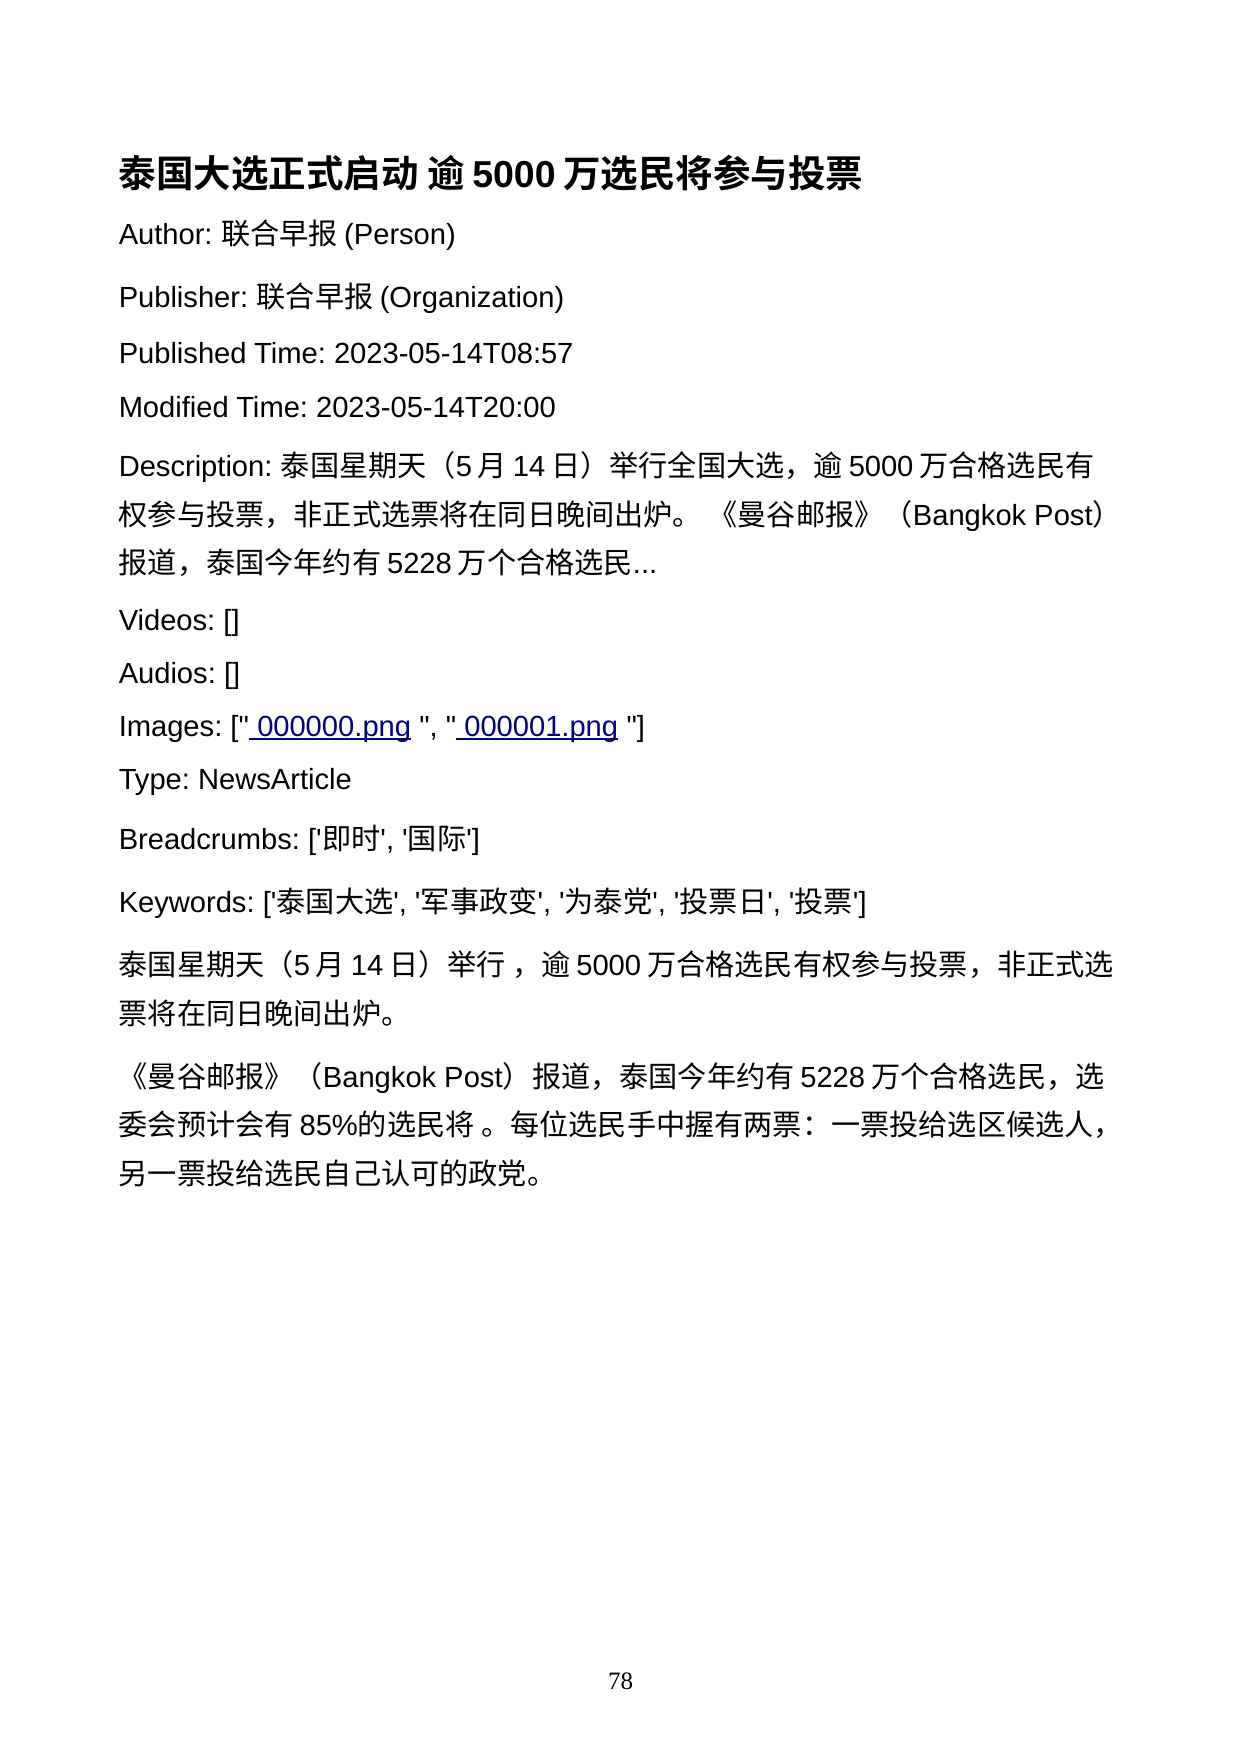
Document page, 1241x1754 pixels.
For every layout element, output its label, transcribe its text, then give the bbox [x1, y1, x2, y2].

text Audios: [] [118, 656, 1122, 690]
text Author: 联合早报 (Person) [118, 210, 1122, 253]
text Keywords: ['泰国大选', '军事政变', '为泰党', '投票日', '投票'] [118, 879, 1122, 921]
text Publisher: 联合早报 (Organization) [118, 273, 1122, 316]
text Type: NewsArticle [118, 762, 1122, 796]
text Videos: [] [118, 603, 1122, 637]
text 泰国星期天（5月14日）举行 ，逾5000万合格选民有权参与投票，非正式选票将在同日晚间出炉。 [118, 942, 1122, 1033]
text Description: 泰国星期天（5月14日）举行全国大选，逾5000万合格选民有权参与投票，非正式选票将在同日晚间出炉。 《曼谷邮报》（Bangkok Post）报道，泰国今年约有5228万个合格选民... [118, 443, 1122, 582]
text Breadcrumbs: ['即时', '国际'] [118, 816, 1122, 858]
text Images: [" 000000.png ", " 000001.png "] [118, 709, 1122, 743]
text 《曼谷邮报》（Bangkok Post）报道，泰国今年约有5228万个合格选民，选委会预计会有85%的选民将 。每位选民手中握有两票：一票投给选区候选人，另一票投给选民自己认可的政党。 [118, 1053, 1122, 1193]
subtitle 泰国大选正式启动 逾5000万选民将参与投票 [118, 143, 1122, 198]
text Published Time: 2023-05-14T08:57 [118, 337, 1122, 370]
text Modified Time: 2023-05-14T20:00 [118, 390, 1122, 423]
